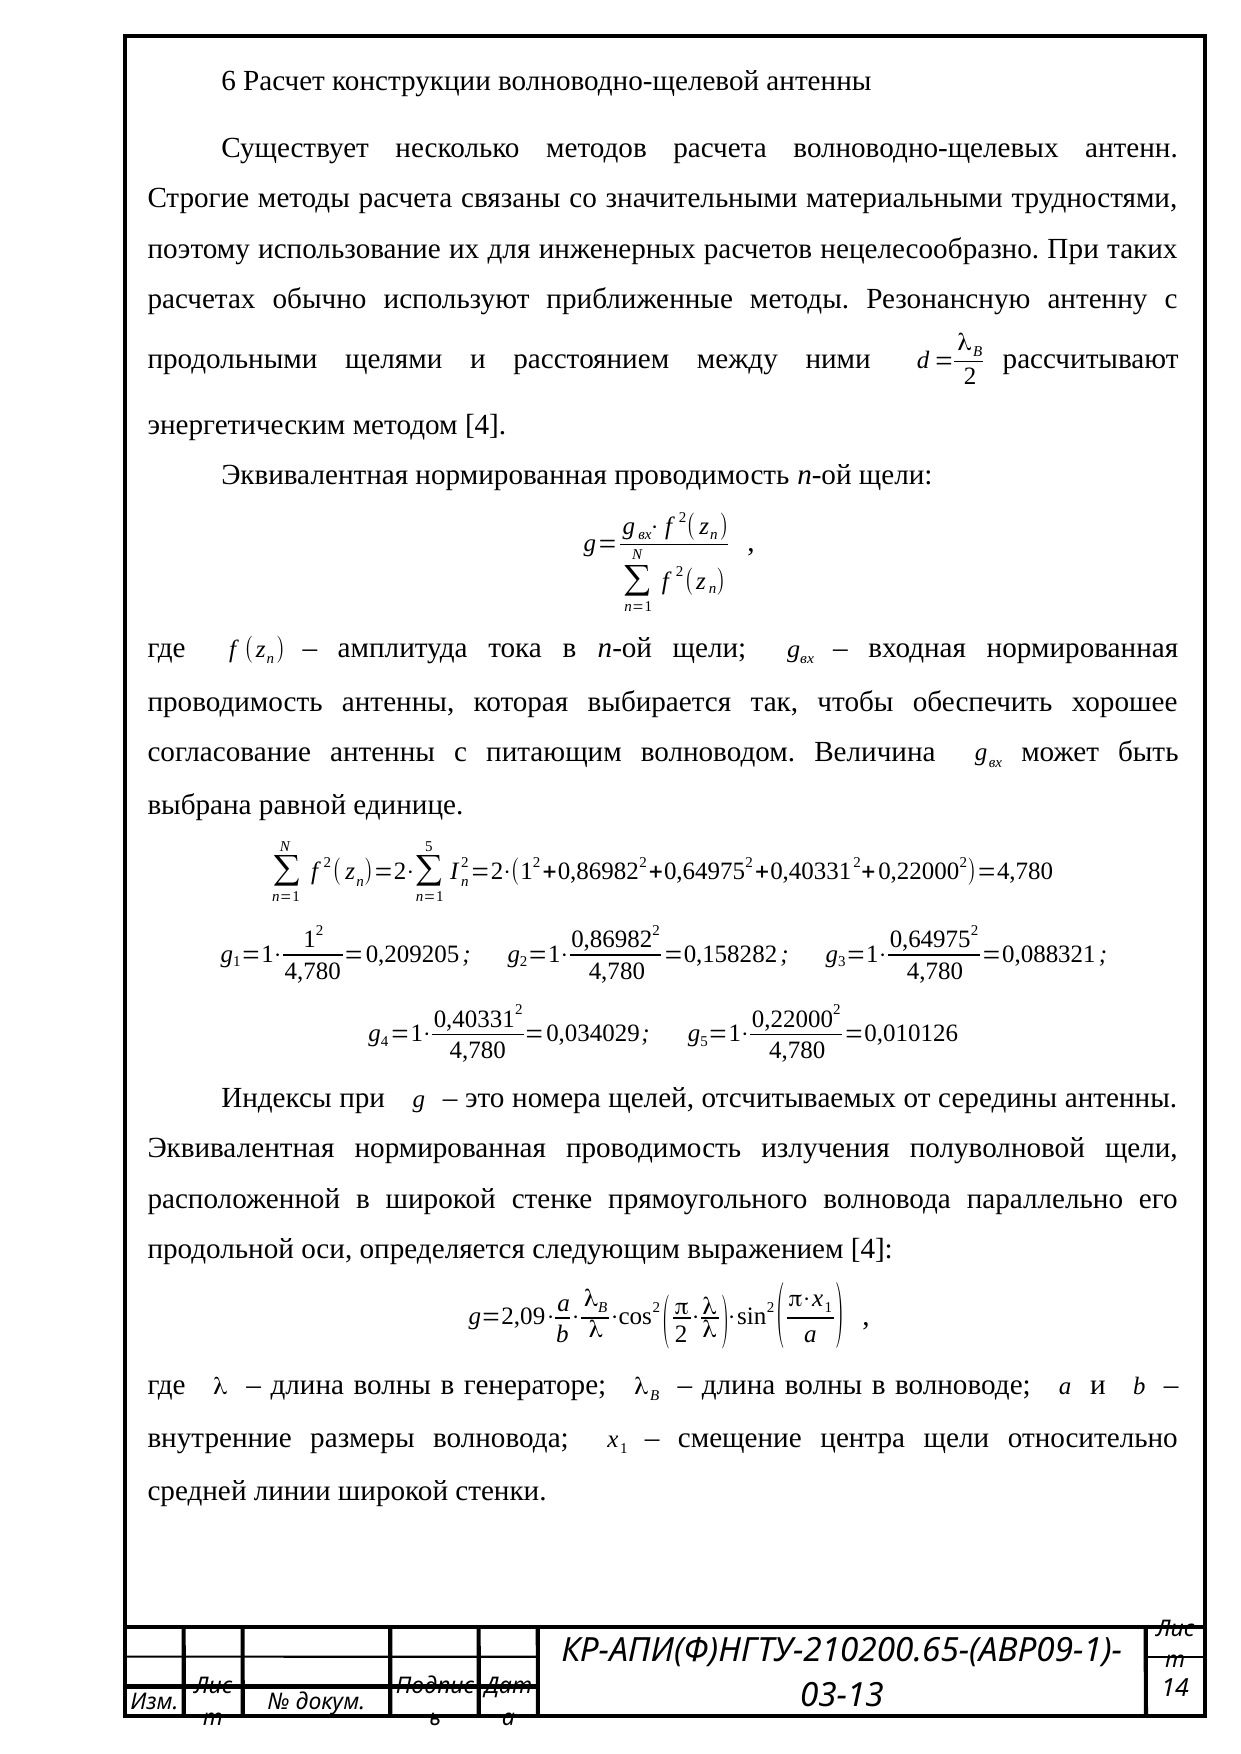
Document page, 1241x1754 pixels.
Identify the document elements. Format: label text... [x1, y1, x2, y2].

text , [147, 508, 1178, 614]
text Индексы при – это номера щелей, отсчитываемых от середины антенны. Эквивалентная нормированная проводимость излучения полуволновой щели, расположенной в широкой стенке прямоугольного волновода параллельно его продольной оси, определяется следующим выражением [4]: [147, 1080, 1178, 1264]
text Эквивалентная нормированная проводимость n-ой щели: [147, 457, 1178, 491]
text где – длина волны в генераторе; – длина волны в волноводе; и – внутренние размеры волновода; – смещение центра щели относительно средней линии широкой стенки. [147, 1367, 1178, 1507]
text 6 Расчет конструкции волноводно-щелевой антенны [147, 63, 1178, 97]
text , [147, 1281, 1178, 1351]
text где – амплитуда тока в n-ой щели; – входная нормированная проводимость антенны, которая выбирается так, чтобы обеспечить хорошее согласование антенны с питающим волноводом. Величина может быть выбрана равной единице. [147, 631, 1178, 821]
text Существует несколько методов расчета волноводно-щелевых антенн. Строгие методы расчета связаны со значительными материальными трудностями, поэтому использование их для инженерных расчетов нецелесообразно. При таких расчетах обычно используют приближенные методы. Резонансную антенну с продольными щелями и расстоянием между ними рассчитывают энергетическим методом [4]. [147, 130, 1178, 441]
